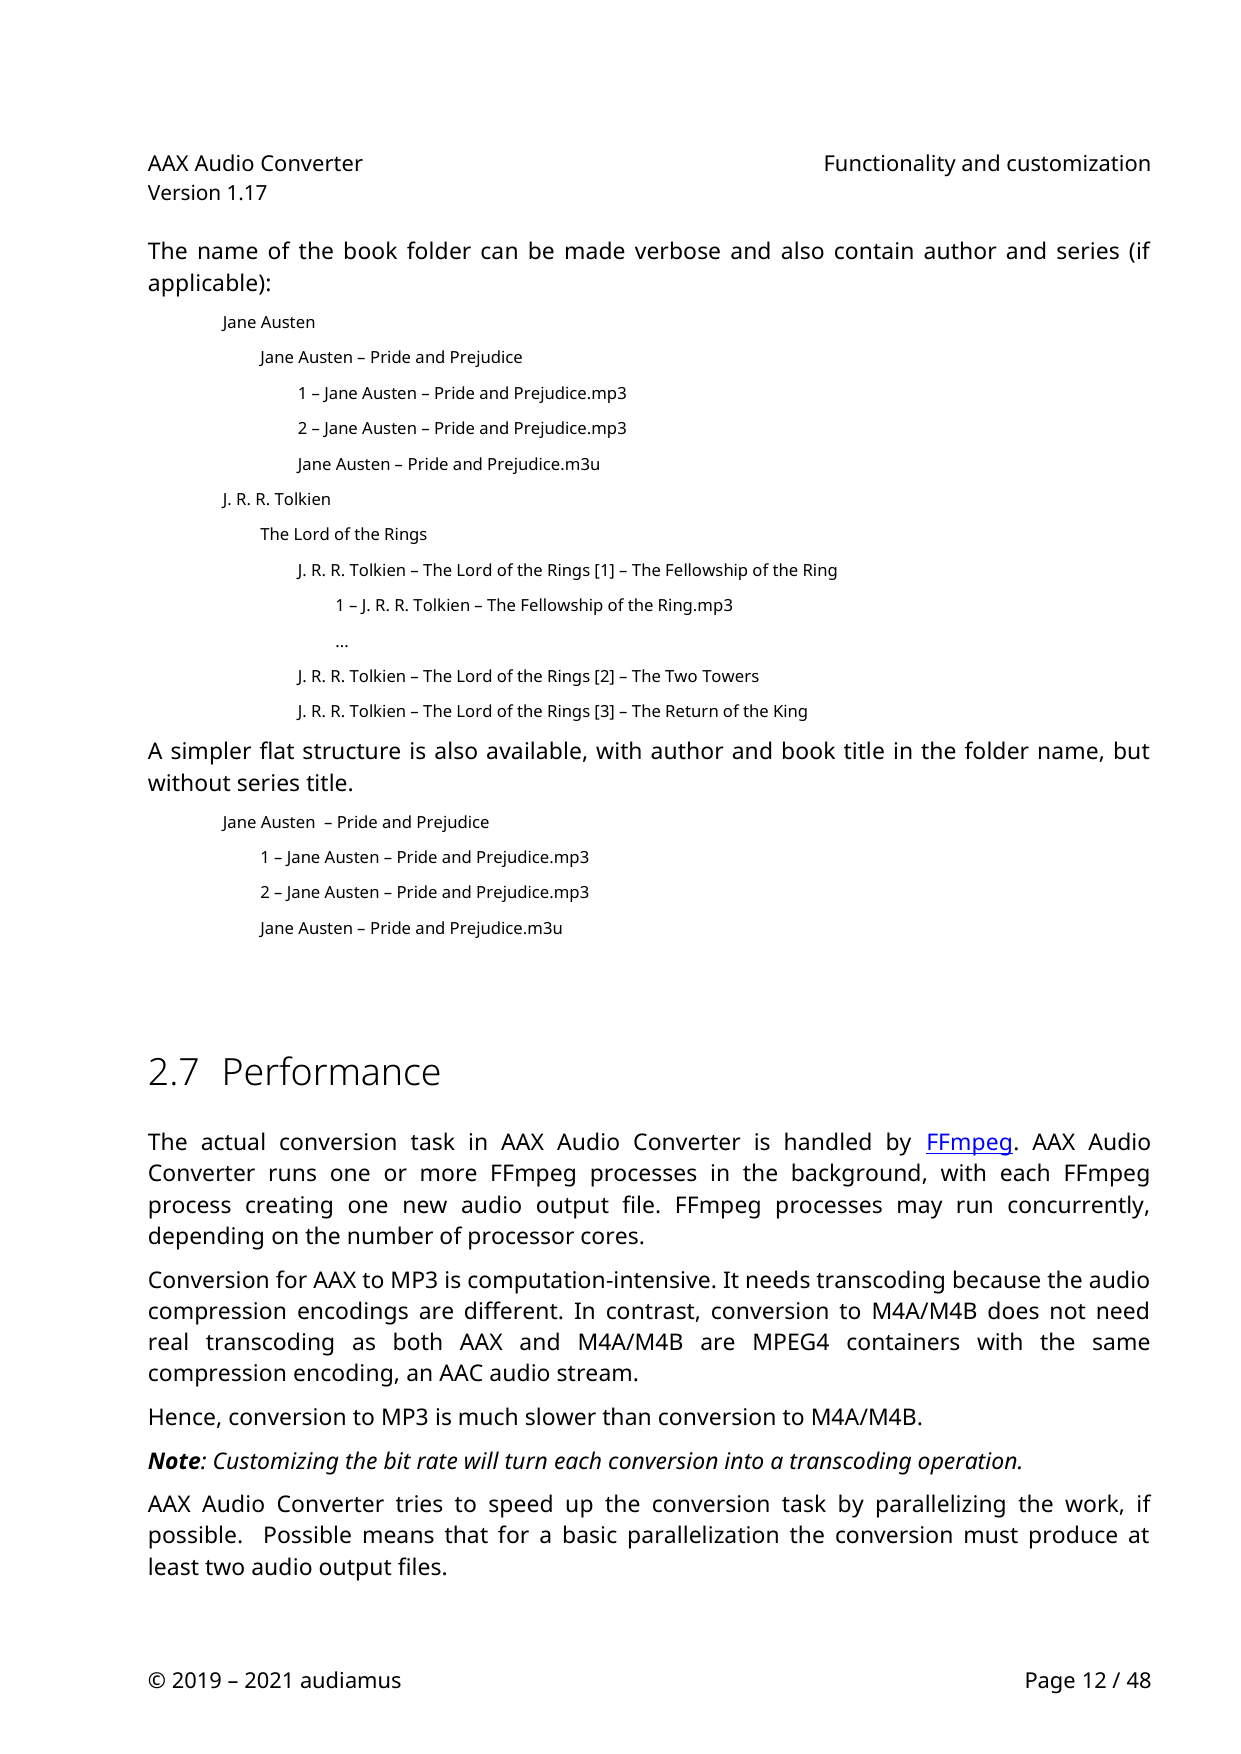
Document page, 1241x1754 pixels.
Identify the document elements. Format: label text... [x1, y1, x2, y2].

list 2 – Jane Austen – Pride and Prejudice.mp3 [223, 881, 1152, 904]
list The Lord of the Rings [223, 523, 1152, 546]
text Note: Customizing the bit rate will turn each conversion into a transcoding operation. [148, 1444, 1152, 1476]
text AAX Audio Converter tries to speed up the conversion task by parallelizing the work, if possible. Possible means that for a basic parallelization the conversion must produce at least two audio output files. [148, 1488, 1152, 1582]
list J. R. R. Tolkien – The Lord of the Rings [3] – The Return of the King [260, 700, 1152, 723]
list J. R. R. Tolkien – The Lord of the Rings [1] – The Fellowship of the Ring [260, 558, 1152, 581]
text Hence, conversion to MP3 is much slower than conversion to M4A/M4B. [148, 1401, 1152, 1432]
list Jane Austen – Pride and Prejudice.m3u [260, 452, 1152, 475]
list Jane Austen – Pride and Prejudice.m3u [223, 916, 1152, 939]
list 1 – J. R. R. Tolkien – The Fellowship of the Ring.mp3 [298, 593, 1152, 617]
list Jane Austen – Pride and Prejudice [223, 346, 1152, 369]
text The actual conversion task in AAX Audio Converter is handled by FFmpeg. AAX Audio Converter runs one or more FFmpeg processes in the background, with each FFmpeg process creating one new audio output file. FFmpeg processes may run concurrently, depending on the number of processor cores. [148, 1126, 1152, 1251]
list ... [298, 629, 1152, 652]
list 1 – Jane Austen – Pride and Prejudice.mp3 [260, 381, 1152, 404]
list J. R. R. Tolkien – The Lord of the Rings [2] – The Two Towers [260, 664, 1152, 687]
text A simpler flat structure is also available, with author and book title in the folder name, but without series title. [148, 735, 1152, 798]
list J. R. R. Tolkien [185, 487, 1152, 510]
list 1 – Jane Austen – Pride and Prejudice.mp3 [223, 846, 1152, 868]
text The name of the book folder can be made verbose and also contain author and series (if applicable): [148, 235, 1152, 298]
subtitle Performance [148, 1046, 1152, 1097]
list Jane Austen – Pride and Prejudice [185, 810, 1152, 833]
list 2 – Jane Austen – Pride and Prejudice.mp3 [260, 416, 1152, 439]
text Conversion for AAX to MP3 is computation-intensive. It needs transcoding because the audio compression encodings are different. In contrast, conversion to M4A/M4B does not need real transcoding as both AAX and M4A/M4B are MPEG4 containers with the same compression encoding, an AAC audio stream. [148, 1263, 1152, 1388]
list Jane Austen [185, 310, 1152, 333]
